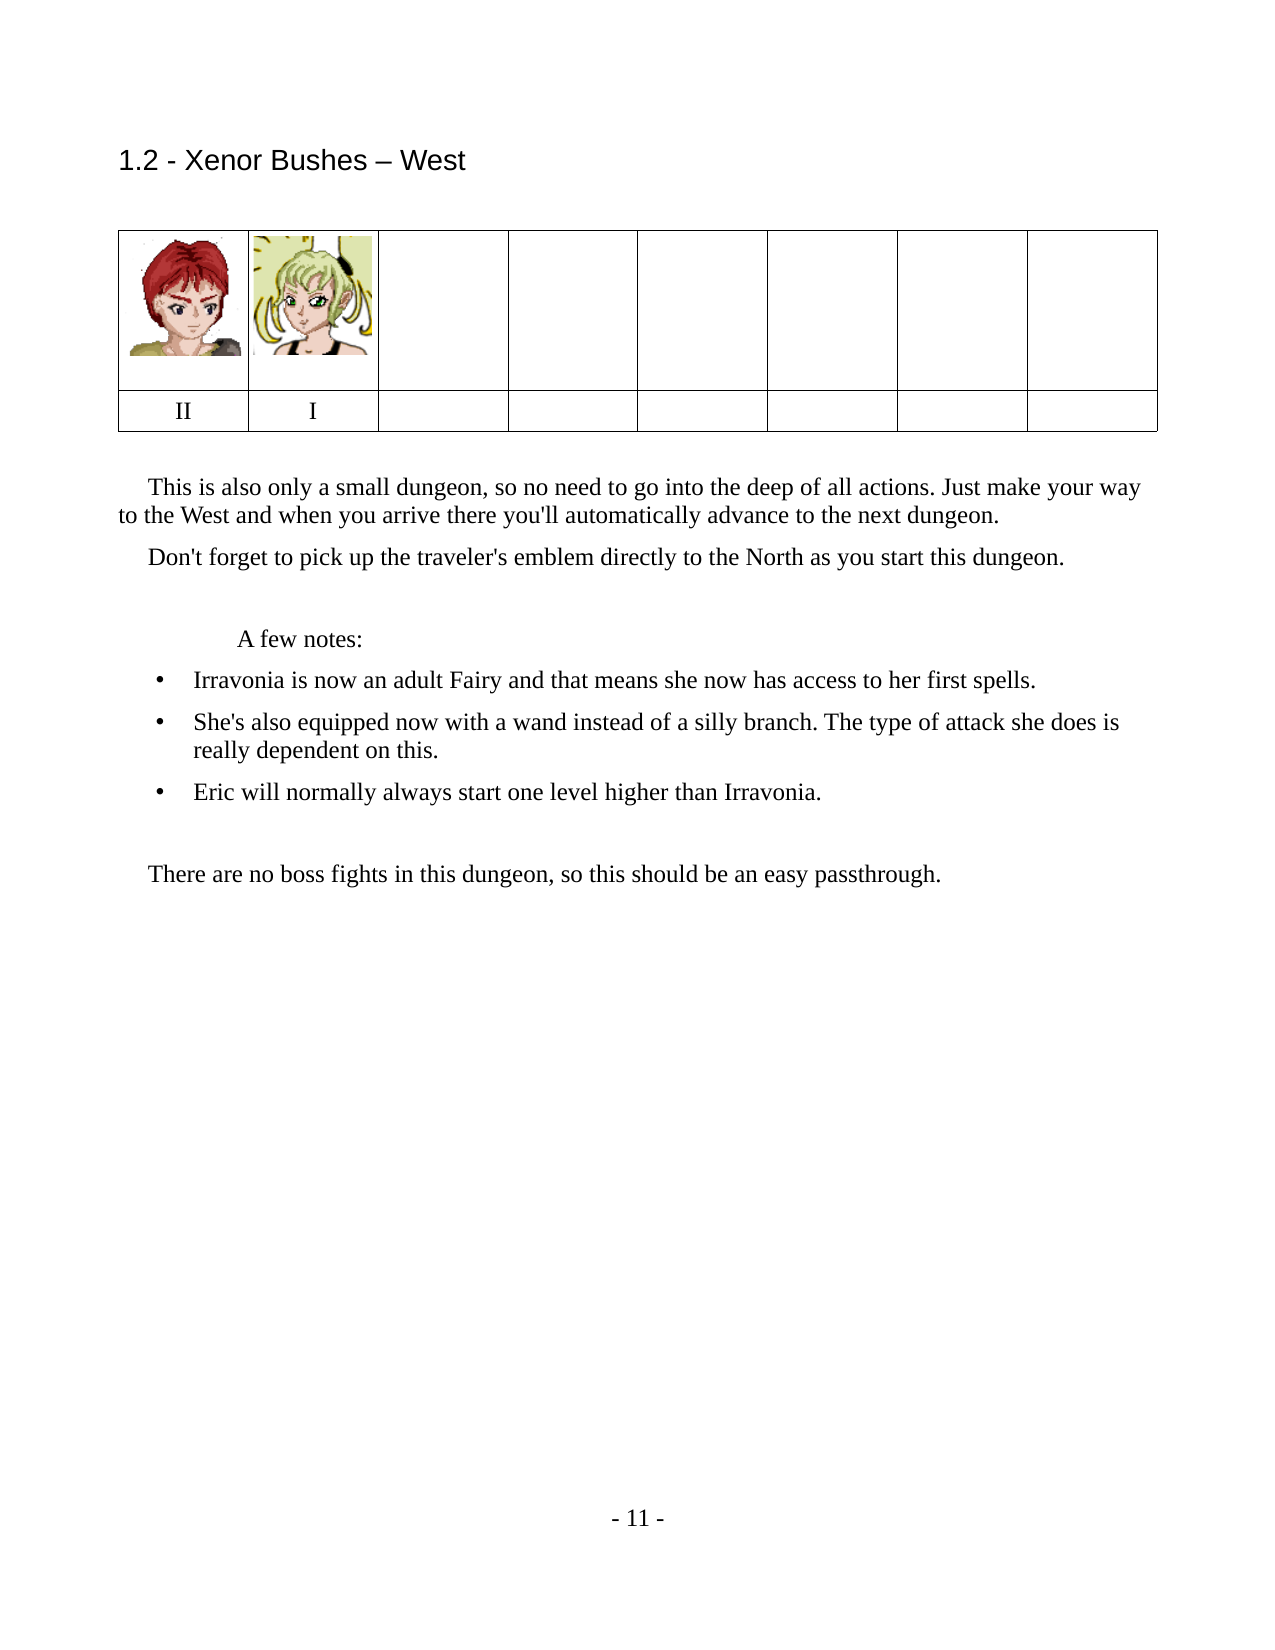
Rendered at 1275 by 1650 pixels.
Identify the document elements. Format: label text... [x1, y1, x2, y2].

text There are no boss fights in this dungeon, so this should be an easy passthrough. [118, 859, 1157, 888]
table_header [638, 231, 767, 390]
list Eric will normally always start one level higher than Irravonia. [156, 777, 1157, 806]
list A few notes: [118, 624, 1157, 653]
table_cell [379, 391, 508, 431]
table_header [249, 355, 378, 390]
text This is also only a small dungeon, so no need to go into the deep of all actions. Just make your way to the West and when you arrive there you'll automatically advance to the next dungeon. [118, 472, 1157, 529]
table_cell [898, 391, 1027, 431]
picture [124, 236, 242, 356]
table_cell [768, 391, 897, 431]
table_cell I [249, 391, 378, 431]
table_header [249, 231, 378, 354]
list Irravonia is now an adult Fairy and that means she now has access to her first spells. [156, 666, 1157, 694]
table_header [509, 231, 637, 390]
table_cell [509, 391, 637, 431]
table_cell II [119, 391, 248, 431]
table_header [1028, 231, 1157, 390]
table_header [119, 231, 248, 390]
table_header [768, 231, 897, 390]
table_header [379, 231, 508, 390]
picture [253, 236, 372, 355]
subtitle 1.2 - Xenor Bushes – West [118, 143, 1157, 177]
table_cell [1028, 391, 1157, 431]
table_header [898, 231, 1027, 390]
list She's also equipped now with a wand instead of a silly branch. The type of attack she does is really dependent on this. [156, 707, 1157, 764]
table_cell [638, 391, 767, 431]
text Don't forget to pick up the traveler's emblem directly to the North as you start this dungeon. [118, 542, 1157, 571]
